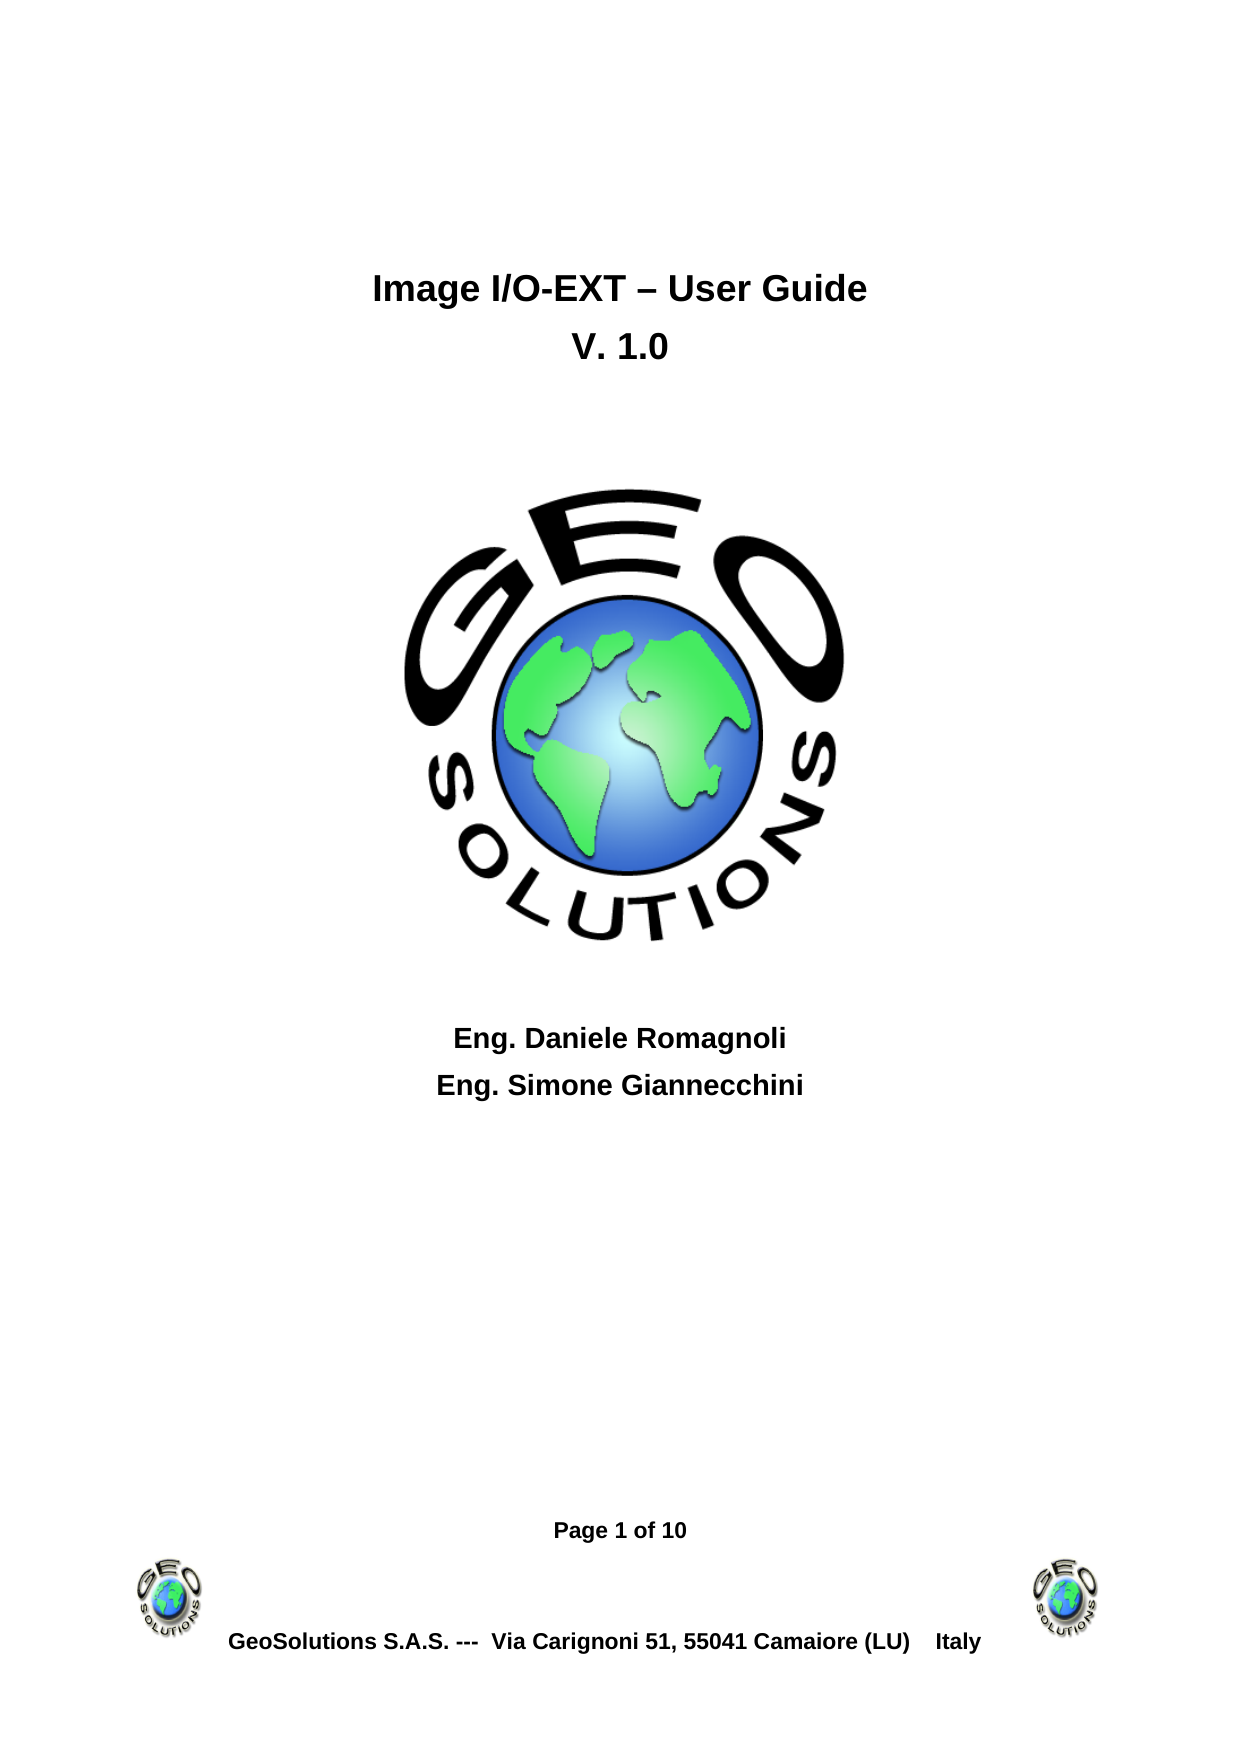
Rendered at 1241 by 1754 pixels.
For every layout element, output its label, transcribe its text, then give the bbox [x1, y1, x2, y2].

picture [1030, 1552, 1101, 1641]
text Eng. Daniele Romagnoli [118, 1022, 1122, 1054]
picture [134, 1552, 205, 1641]
text V. 1.0 [118, 325, 1122, 367]
text Image I/O-EXT – User Guide [118, 267, 1122, 309]
text Eng. Simone Giannecchini [118, 1069, 1122, 1102]
picture [384, 471, 856, 959]
